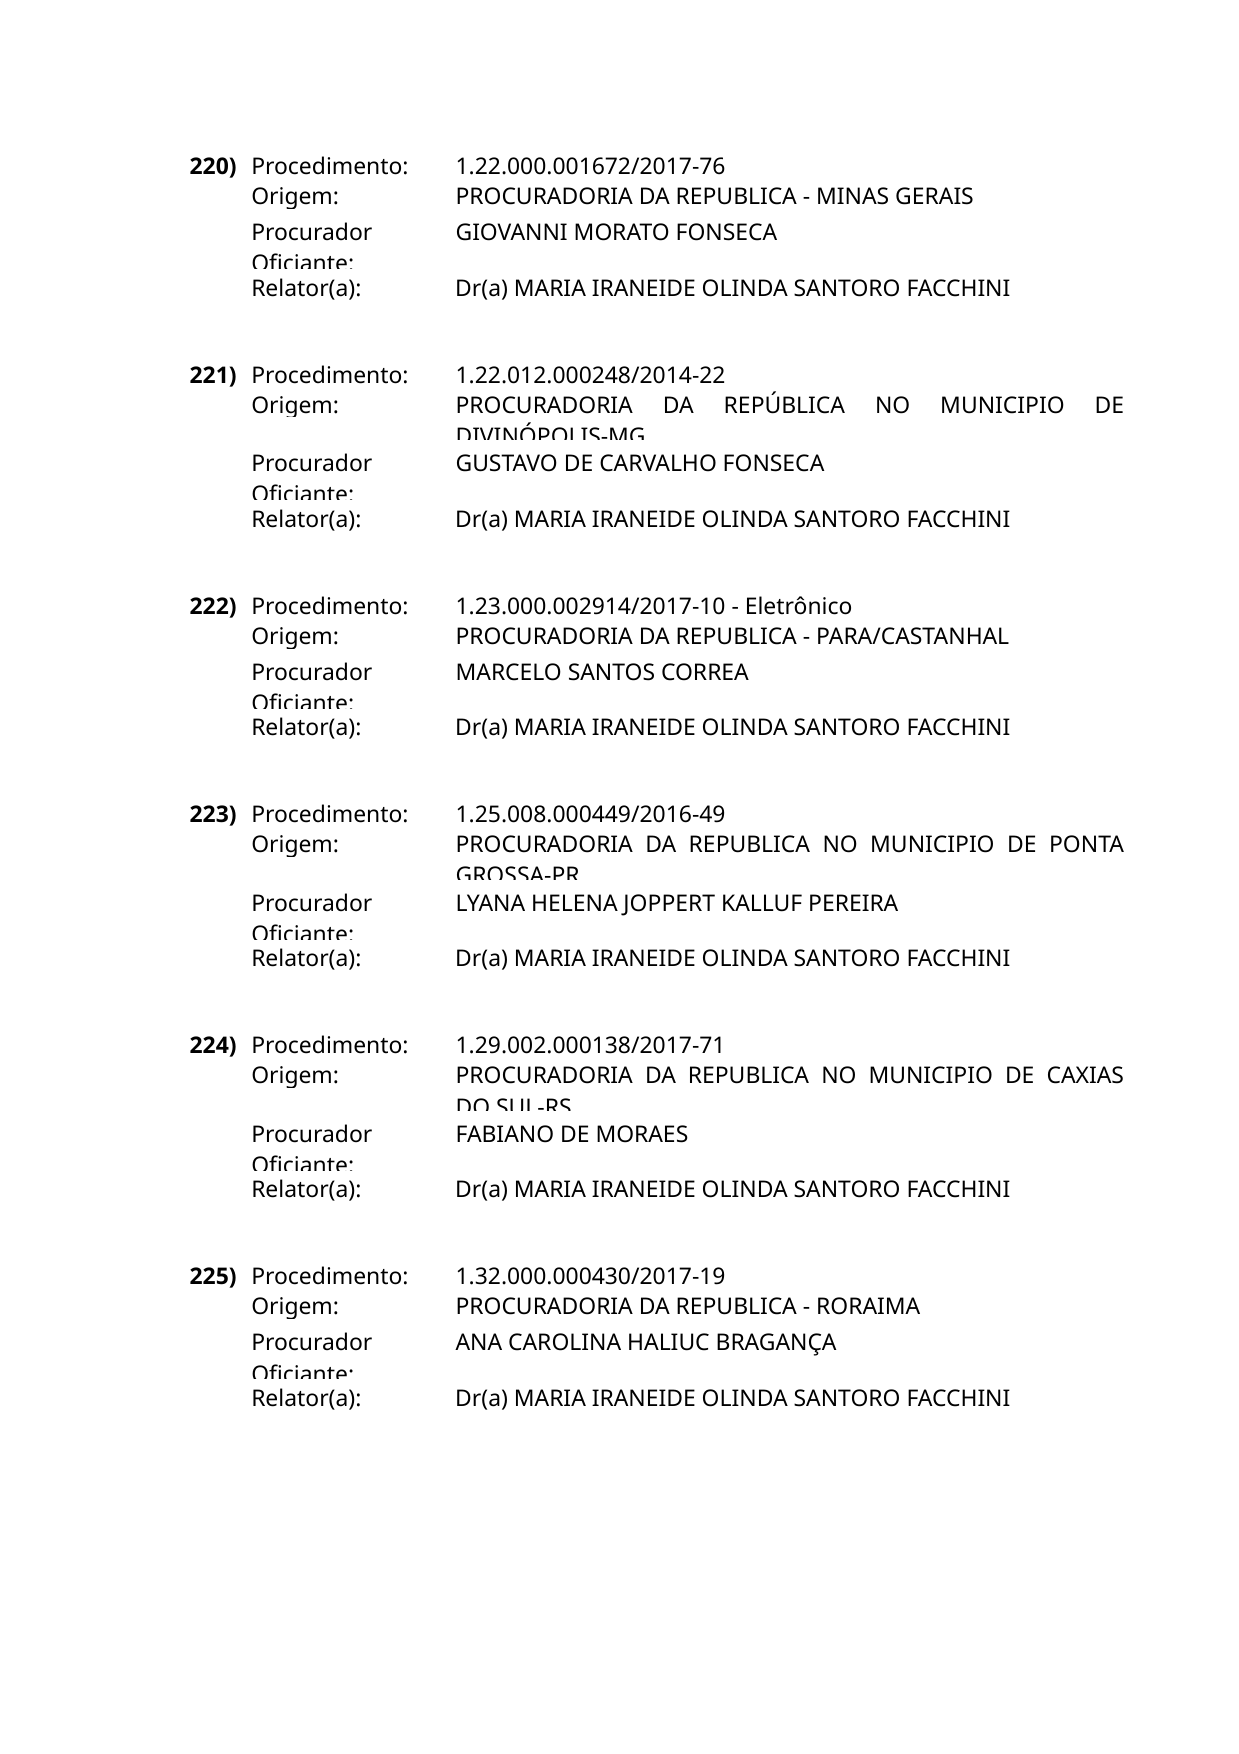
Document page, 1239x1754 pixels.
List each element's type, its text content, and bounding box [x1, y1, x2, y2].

table_cell [1125, 620, 1239, 648]
table_header [1125, 0, 1239, 150]
table_cell [455, 972, 1124, 1029]
table_cell Procedimento: [251, 1029, 455, 1058]
table_cell [189, 1118, 251, 1169]
table_cell [1125, 359, 1239, 387]
table_cell [1125, 533, 1239, 589]
table_cell [0, 1203, 189, 1260]
table_cell [1125, 879, 1239, 887]
table_cell [455, 302, 1124, 358]
table_cell [0, 1260, 189, 1289]
table_header Dr(a) MARIA IRANEIDE OLINDA SANTORO FACCHINI [455, 942, 1122, 971]
table_cell [455, 741, 1124, 798]
table_cell [189, 942, 251, 972]
table_cell [189, 1382, 251, 1412]
table_cell [189, 417, 251, 439]
table_cell 224) [189, 1029, 251, 1058]
table_cell Procurador Oficiante: [251, 1326, 455, 1379]
table_cell Procurador Oficiante: [251, 656, 455, 708]
table_cell [1125, 1118, 1239, 1169]
table_cell [0, 533, 189, 589]
table_header Relator(a): [251, 1173, 455, 1202]
table_cell [251, 741, 455, 798]
table_cell [189, 389, 251, 417]
table_cell [1125, 942, 1239, 972]
table_cell [189, 1088, 251, 1110]
table_cell [455, 1319, 1124, 1326]
table_cell [0, 216, 189, 267]
table_cell 1.22.012.000248/2014-22 [455, 359, 1124, 387]
table_cell [0, 359, 189, 387]
table_cell [1125, 389, 1239, 417]
table_header Dr(a) MARIA IRANEIDE OLINDA SANTORO FACCHINI [455, 1382, 1122, 1410]
table_cell Procurador Oficiante: [251, 216, 455, 268]
table_cell [189, 857, 251, 879]
table_cell [251, 857, 455, 879]
table_cell [0, 150, 189, 178]
table_cell Procedimento: [251, 1260, 455, 1289]
table_cell [0, 1290, 189, 1319]
table_cell [0, 389, 189, 417]
table_cell [251, 972, 455, 1029]
table_cell [0, 620, 189, 648]
table_cell [251, 1088, 455, 1110]
table_cell [1125, 1290, 1239, 1319]
table_cell PROCURADORIA DA REPUBLICA - PARA/CASTANHAL [455, 620, 1124, 648]
table_cell [1125, 972, 1239, 1029]
table_cell GIOVANNI MORATO FONSECA [455, 216, 1124, 267]
table_cell [1125, 857, 1239, 879]
table_cell [1125, 180, 1239, 208]
table_cell [0, 1088, 189, 1110]
table_header [0, 0, 189, 150]
table_cell Origem: [251, 620, 455, 648]
table_cell Origem: [251, 828, 455, 857]
table_cell [0, 440, 189, 447]
table_cell [1125, 590, 1239, 618]
table_header Dr(a) MARIA IRANEIDE OLINDA SANTORO FACCHINI [455, 503, 1122, 531]
table_cell 222) [189, 590, 251, 618]
table_cell [455, 879, 1124, 887]
table_cell Procedimento: [251, 590, 455, 618]
table_cell Procurador Oficiante: [251, 1118, 455, 1170]
table_cell 223) [189, 798, 251, 827]
table_cell [1125, 648, 1239, 656]
table_cell 1.23.000.002914/2017-10 - Eletrônico [455, 590, 1124, 618]
table_cell Procurador Oficiante: [251, 887, 455, 939]
table_cell [251, 879, 455, 887]
table_cell [0, 1029, 189, 1058]
table_cell 1.32.000.000430/2017-19 [455, 1260, 1124, 1289]
table_cell [189, 648, 251, 656]
table_cell [189, 620, 251, 648]
table_cell [1125, 798, 1239, 827]
table_cell LYANA HELENA JOPPERT KALLUF PEREIRA [455, 887, 1124, 938]
table_cell [189, 879, 251, 887]
table_cell [0, 180, 189, 208]
table_cell [1125, 216, 1239, 267]
table_cell [0, 417, 189, 439]
table_cell [0, 656, 189, 707]
table_cell [0, 1059, 189, 1088]
table_cell MARCELO SANTOS CORREA [455, 656, 1124, 707]
table_cell [455, 533, 1124, 589]
table_header Dr(a) MARIA IRANEIDE OLINDA SANTORO FACCHINI [455, 711, 1122, 740]
table_cell [1125, 440, 1239, 447]
table_cell [0, 942, 189, 972]
table_cell [189, 711, 251, 741]
table_cell [1125, 741, 1239, 798]
table_cell [1125, 1088, 1239, 1110]
table_cell PROCURADORIA DA REPÚBLICA NO MUNICIPIO DE DIVINÓPOLIS-MG [455, 389, 1124, 439]
table_cell [0, 1326, 189, 1377]
table_cell [189, 887, 251, 938]
table_cell [189, 302, 251, 358]
table_cell [0, 887, 189, 938]
table_cell [189, 1290, 251, 1319]
table_header Relator(a): [251, 503, 455, 531]
table_cell [251, 1203, 455, 1260]
table_cell [189, 180, 251, 208]
table_cell [1125, 1260, 1239, 1289]
table_cell [0, 857, 189, 879]
table_cell [1125, 272, 1239, 302]
table_cell 1.29.002.000138/2017-71 [455, 1029, 1124, 1058]
table_cell [189, 741, 251, 798]
table_cell [1125, 417, 1239, 439]
table_cell 220) [189, 150, 251, 178]
table_cell 1.25.008.000449/2016-49 [455, 798, 1124, 827]
table_cell [189, 209, 251, 216]
table_cell FABIANO DE MORAES [455, 1118, 1124, 1169]
table_header Relator(a): [251, 942, 455, 971]
table_cell PROCURADORIA DA REPUBLICA - MINAS GERAIS [455, 180, 1124, 208]
table_cell [189, 972, 251, 1029]
table_cell 225) [189, 1260, 251, 1289]
table_cell [189, 440, 251, 447]
table_cell [0, 1110, 189, 1118]
table_cell [0, 272, 189, 302]
table_cell [0, 879, 189, 887]
table_cell [1125, 828, 1239, 857]
table_cell [0, 1382, 189, 1412]
table_cell [1125, 1203, 1239, 1260]
table_cell [455, 440, 1124, 447]
table_header [251, 0, 455, 150]
table_cell GUSTAVO DE CARVALHO FONSECA [455, 447, 1124, 498]
table_header [455, 0, 1124, 150]
table_cell [455, 209, 1124, 216]
table_cell [189, 1326, 251, 1377]
table_cell [0, 590, 189, 618]
table_cell PROCURADORIA DA REPUBLICA - RORAIMA [455, 1290, 1124, 1319]
table_cell [0, 503, 189, 533]
table_cell [0, 648, 189, 656]
table_cell [251, 1110, 455, 1118]
table_cell Origem: [251, 180, 455, 208]
table_cell [251, 533, 455, 589]
table_cell [189, 216, 251, 267]
table_cell Origem: [251, 1059, 455, 1088]
table_cell [189, 656, 251, 707]
table_cell [189, 1059, 251, 1088]
table_header Relator(a): [251, 1382, 455, 1410]
table_cell Procedimento: [251, 359, 455, 387]
table_cell [189, 1203, 251, 1260]
table_cell [0, 741, 189, 798]
table_cell [189, 1319, 251, 1326]
table_header Dr(a) MARIA IRANEIDE OLINDA SANTORO FACCHINI [455, 1173, 1122, 1202]
table_cell Origem: [251, 1290, 455, 1319]
table_cell 221) [189, 359, 251, 387]
table_header Relator(a): [251, 711, 455, 740]
table_header Dr(a) MARIA IRANEIDE OLINDA SANTORO FACCHINI [455, 272, 1122, 300]
table_cell Procurador Oficiante: [251, 447, 455, 499]
table_cell [251, 648, 455, 656]
table_cell Procedimento: [251, 150, 455, 178]
table_cell [0, 447, 189, 498]
table_cell [1125, 150, 1239, 178]
table_cell [1125, 887, 1239, 938]
table_cell PROCURADORIA DA REPUBLICA NO MUNICIPIO DE PONTA GROSSA-PR [455, 828, 1124, 879]
table_cell [0, 209, 189, 216]
table_cell 1.22.000.001672/2017-76 [455, 150, 1124, 178]
table_header Relator(a): [251, 272, 455, 300]
table_cell [1125, 302, 1239, 358]
table_cell [189, 533, 251, 589]
table_cell [189, 447, 251, 498]
table_cell [251, 209, 455, 216]
table_cell [189, 1173, 251, 1203]
table_cell [251, 1319, 455, 1326]
table_cell [0, 711, 189, 741]
table_cell [0, 1173, 189, 1203]
table_cell [1125, 1382, 1239, 1412]
table_cell [0, 1319, 189, 1326]
table_cell [455, 648, 1124, 656]
table_cell PROCURADORIA DA REPUBLICA NO MUNICIPIO DE CAXIAS DO SUL-RS [455, 1059, 1124, 1110]
table_cell [1125, 209, 1239, 216]
table_cell [0, 302, 189, 358]
table_cell [1125, 503, 1239, 533]
table_cell [0, 798, 189, 827]
table_cell [1125, 447, 1239, 498]
table_cell [455, 1203, 1124, 1260]
table_cell [1125, 1173, 1239, 1203]
table_cell [189, 503, 251, 533]
table_cell Origem: [251, 389, 455, 417]
table_cell [1125, 1029, 1239, 1058]
table_cell [0, 972, 189, 1029]
table_cell [1125, 1059, 1239, 1088]
table_cell Procedimento: [251, 798, 455, 827]
table_cell [0, 1118, 189, 1169]
table_cell [251, 417, 455, 439]
table_cell [1125, 1319, 1239, 1326]
table_header [189, 0, 251, 150]
table_cell [189, 272, 251, 302]
table_cell [189, 828, 251, 857]
table_cell [251, 440, 455, 447]
table_cell [455, 1110, 1124, 1118]
table_cell [251, 302, 455, 358]
table_cell ANA CAROLINA HALIUC BRAGANÇA [455, 1326, 1124, 1377]
table_cell [1125, 711, 1239, 741]
table_cell [1125, 1326, 1239, 1377]
table_cell [0, 828, 189, 857]
table_cell [1125, 1110, 1239, 1118]
table_cell [1125, 656, 1239, 707]
table_cell [189, 1110, 251, 1118]
